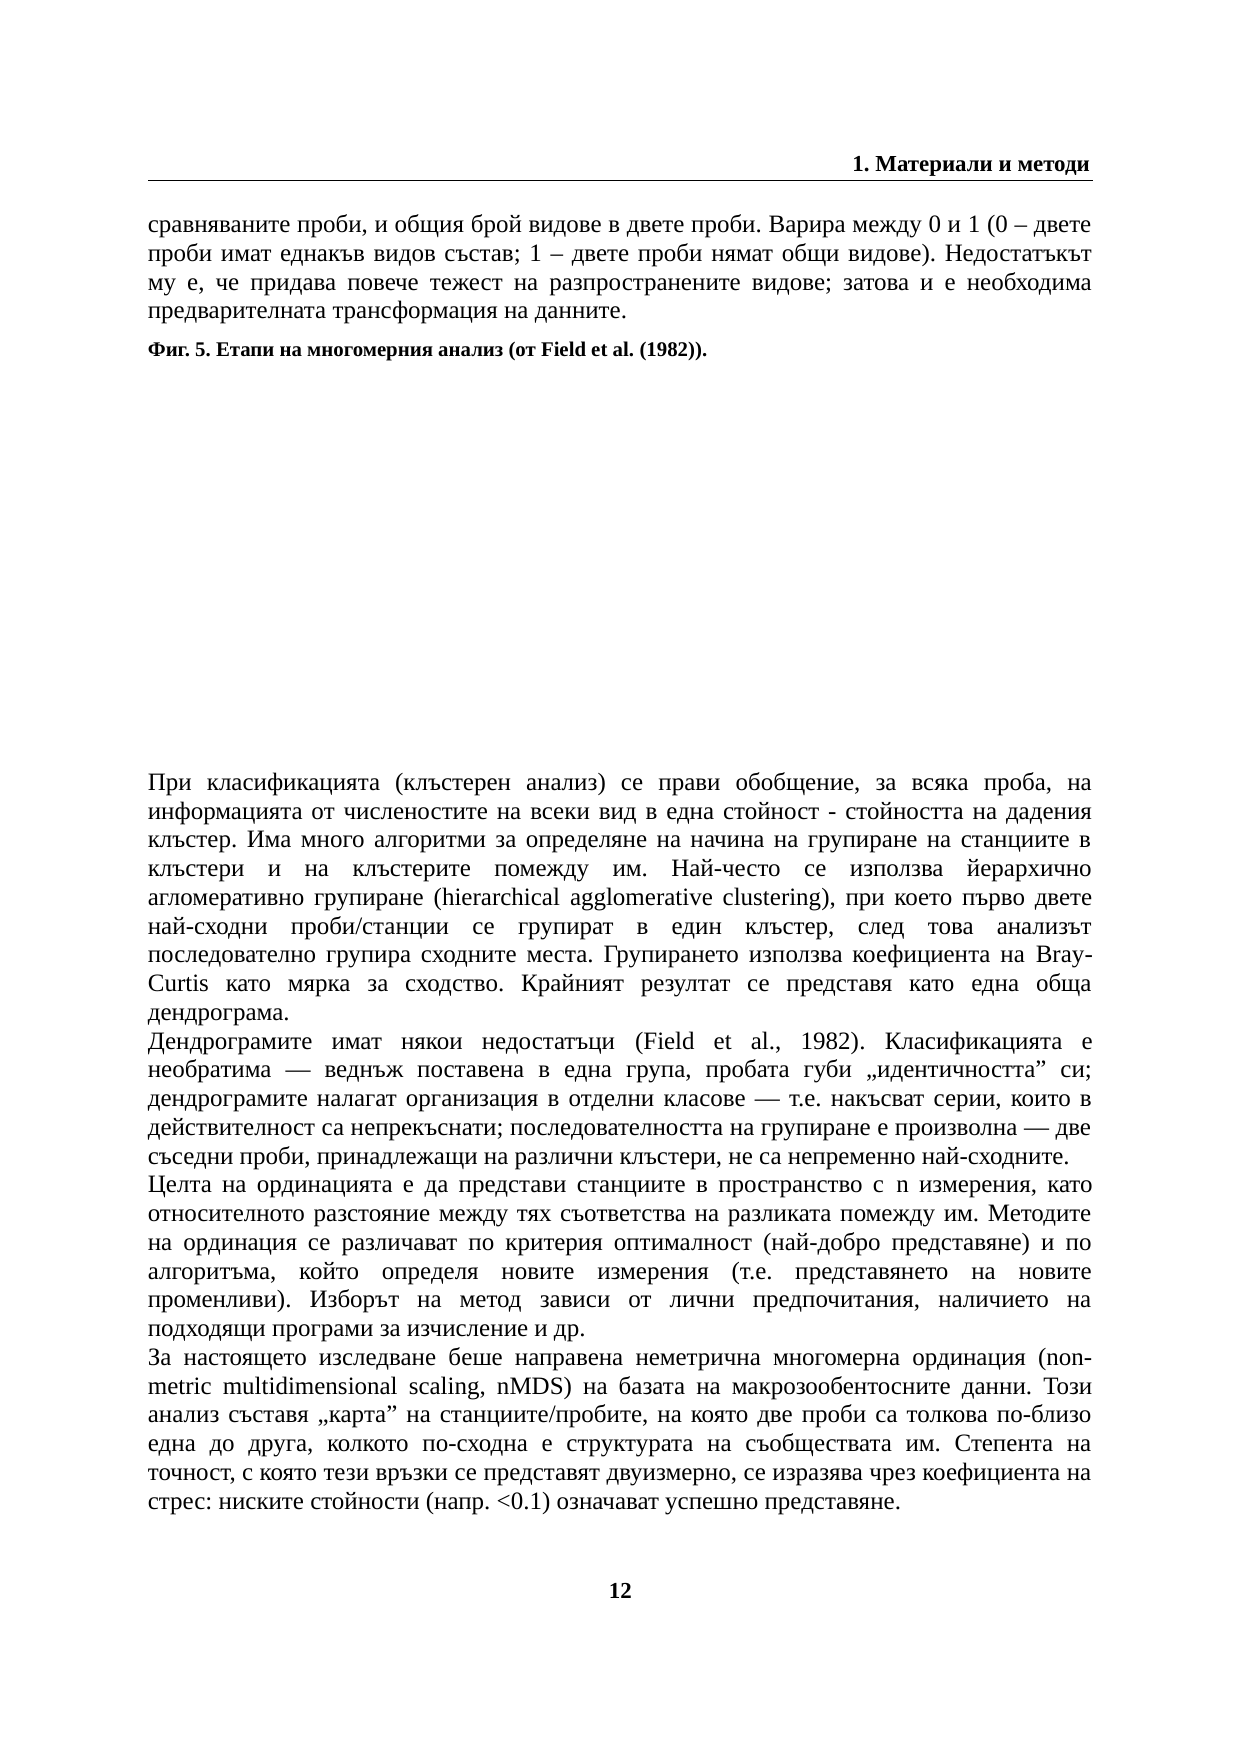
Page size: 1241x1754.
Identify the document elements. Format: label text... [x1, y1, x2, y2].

text Фиг. 5. Етапи на многомерния анализ (от Field et al. (1982)). [148, 337, 1093, 361]
text сравняваните проби, и общия брой видове в двете проби. Варира между 0 и 1 (0 – двете проби имат еднакъв видов състав; 1 – двете проби нямат общи видове). Недостатъкът му е, че придава повече тежест на разпространените видове; затова и е необходима предварителната трансформация на данните. [148, 209, 1093, 324]
text Дендрограмите имат някои недостатъци (Field et al., 1982). Класификацията е необратима — веднъж поставена в една група, пробата губи „идентичността” си; дендрограмите налагат организация в отделни класове — т.е. накъсват серии, които в действителност са непрекъснати; последователността на групиране е произволна — две съседни проби, принадлежащи на различни клъстери, не са непременно най-сходните. [148, 1026, 1093, 1169]
text За настоящето изследване беше направена неметрична многомерна ординация (non-metric multidimensional scaling, nMDS) на базата на макрозообентосните данни. Този анализ съставя „карта” на станциите/пробите, на която две проби са толкова по-близо една до друга, колкото по-сходна е структурата на съобществата им. Степента на точност, с която тези връзки се представят двуизмерно, се изразява чрез коефициента на стрес: ниските стойности (напр. <0.1) означават успешно представяне. [148, 1342, 1093, 1514]
text При класификацията (клъстерен анализ) се прави обобщение, за всяка проба, на информацията от численостите на всеки вид в една стойност - стойността на дадения клъстер. Има много алгоритми за определяне на начина на групиране на станциите в клъстери и на клъстерите помежду им. Най-често се използва йерархично агломеративно групиране (hierarchical agglomerative clustering), при което първо двете най-сходни проби/станции се групират в един клъстер, след това анализът последователно групира сходните места. Групирането използва коефициента на Bray-Curtis като мярка за сходство. Крайният резултат се представя като една обща дендрограма. [148, 767, 1093, 1026]
text Целта на ординацията е да представи станциите в пространство с n измерения, като относителното разстояние между тях съответства на разликата помежду им. Методите на ординация се различават по критерия оптималност (най-добро представяне) и по алгоритъма, който определя новите измерения (т.е. представянето на новите променливи). Изборът на метод зависи от лични предпочитания, наличието на подходящи програми за изчисление и др. [148, 1169, 1093, 1342]
